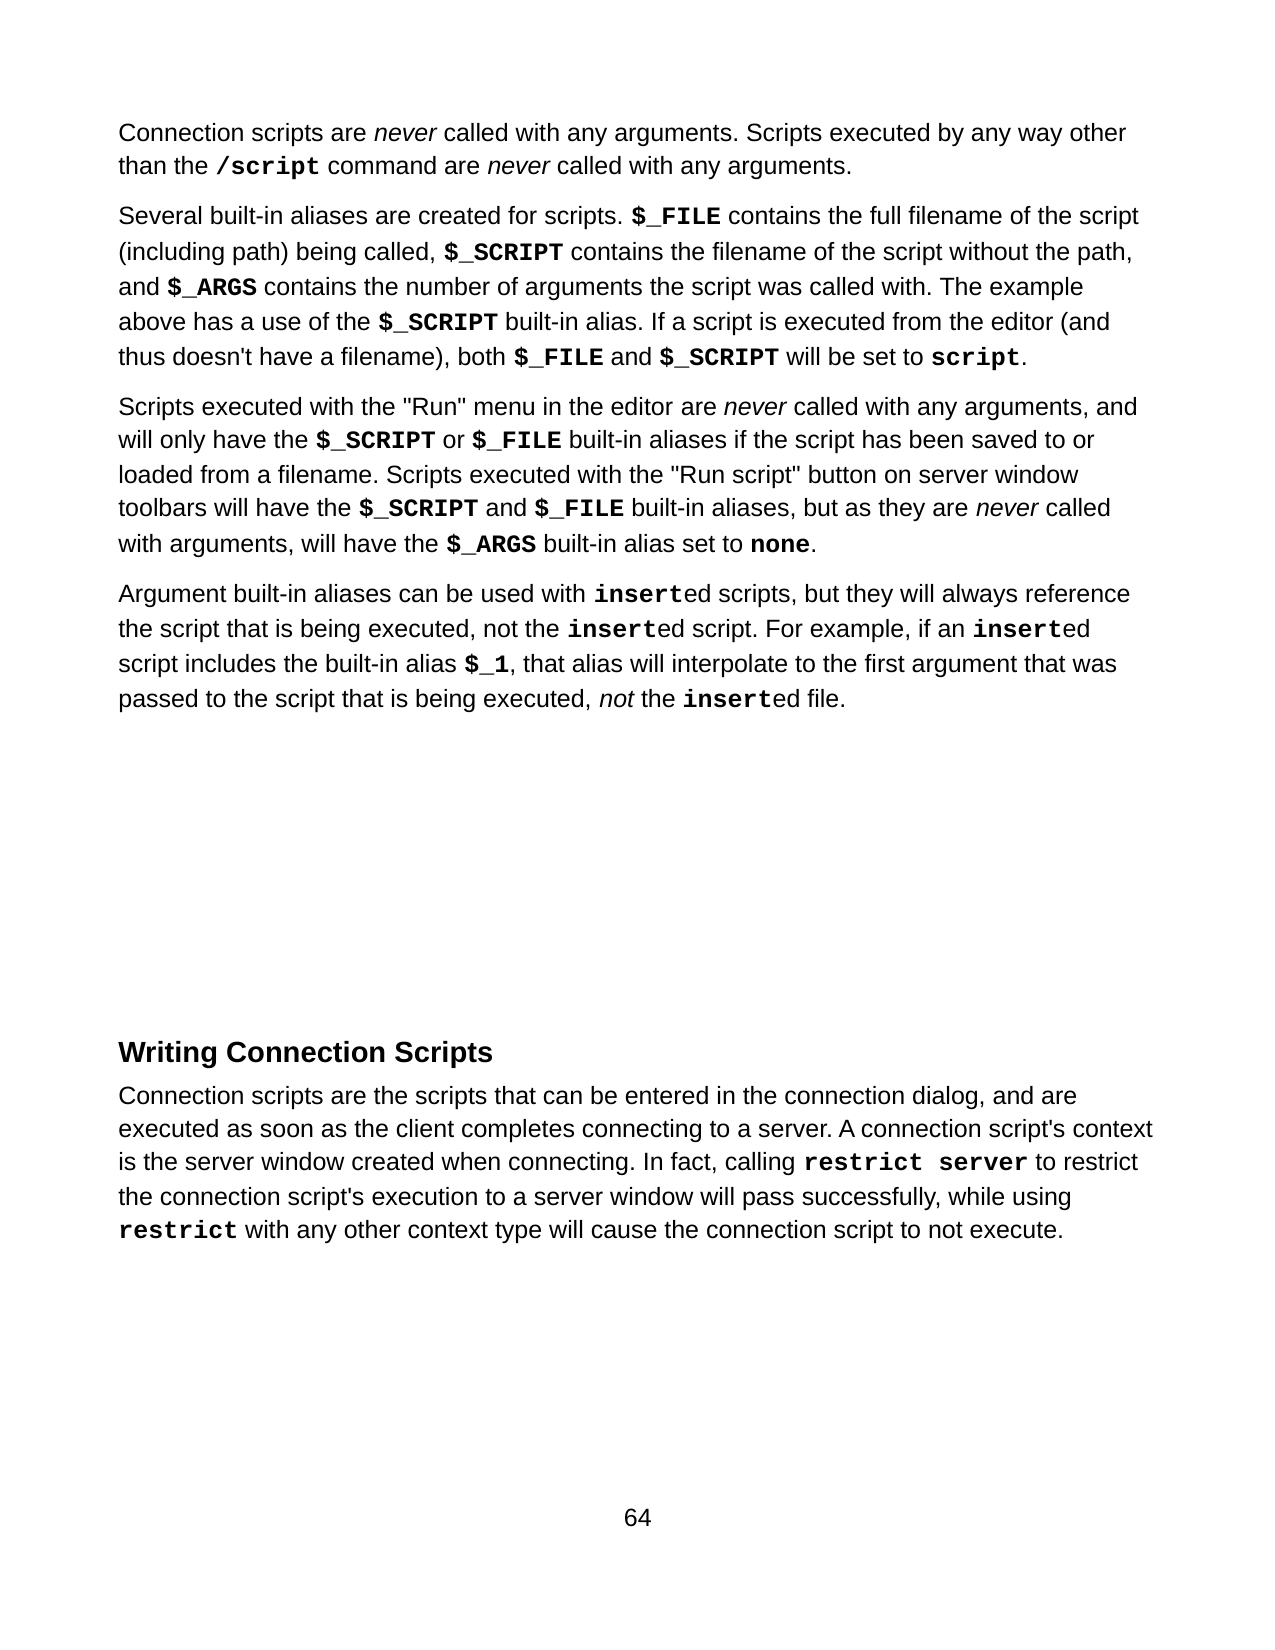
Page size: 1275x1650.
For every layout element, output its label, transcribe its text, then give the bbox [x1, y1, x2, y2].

text Scripts executed with the "Run" menu in the editor are never called with any arguments, and will only have the $_SCRIPT or $_FILE built-in aliases if the script has been saved to or loaded from a filename. Scripts executed with the "Run script" button on server window toolbars will have the $_SCRIPT and $_FILE built-in aliases, but as they are never called with arguments, will have the $_ARGS built-in alias set to none. [118, 392, 1157, 559]
text Connection scripts are never called with any arguments. Scripts executed by any way other than the /script command are never called with any arguments. [118, 118, 1157, 182]
text Several built-in aliases are created for scripts. $_FILE contains the full filename of the script (including path) being called, $_SCRIPT contains the filename of the script without the path, and $_ARGS contains the number of arguments the script was called with. The example above has a use of the $_SCRIPT built-in alias. If a script is executed from the editor (and thus doesn't have a filename), both $_FILE and $_SCRIPT will be set to script. [118, 201, 1157, 373]
text Connection scripts are the scripts that can be entered in the connection dialog, and are executed as soon as the client completes connecting to a server. A connection script's context is the server window created when connecting. In fact, calling restrict server to restrict the connection script's execution to a server window will pass successfully, while using restrict with any other context type will cause the connection script to not execute. [118, 1081, 1157, 1246]
text Argument built-in aliases can be used with inserted scripts, but they will always reference the script that is being executed, not the inserted script. For example, if an inserted script includes the built-in alias $_1, that alias will interpolate to the first argument that was passed to the script that is being executed, not the inserted file. [118, 579, 1157, 715]
subtitle Writing Connection Scripts [118, 1035, 1157, 1068]
